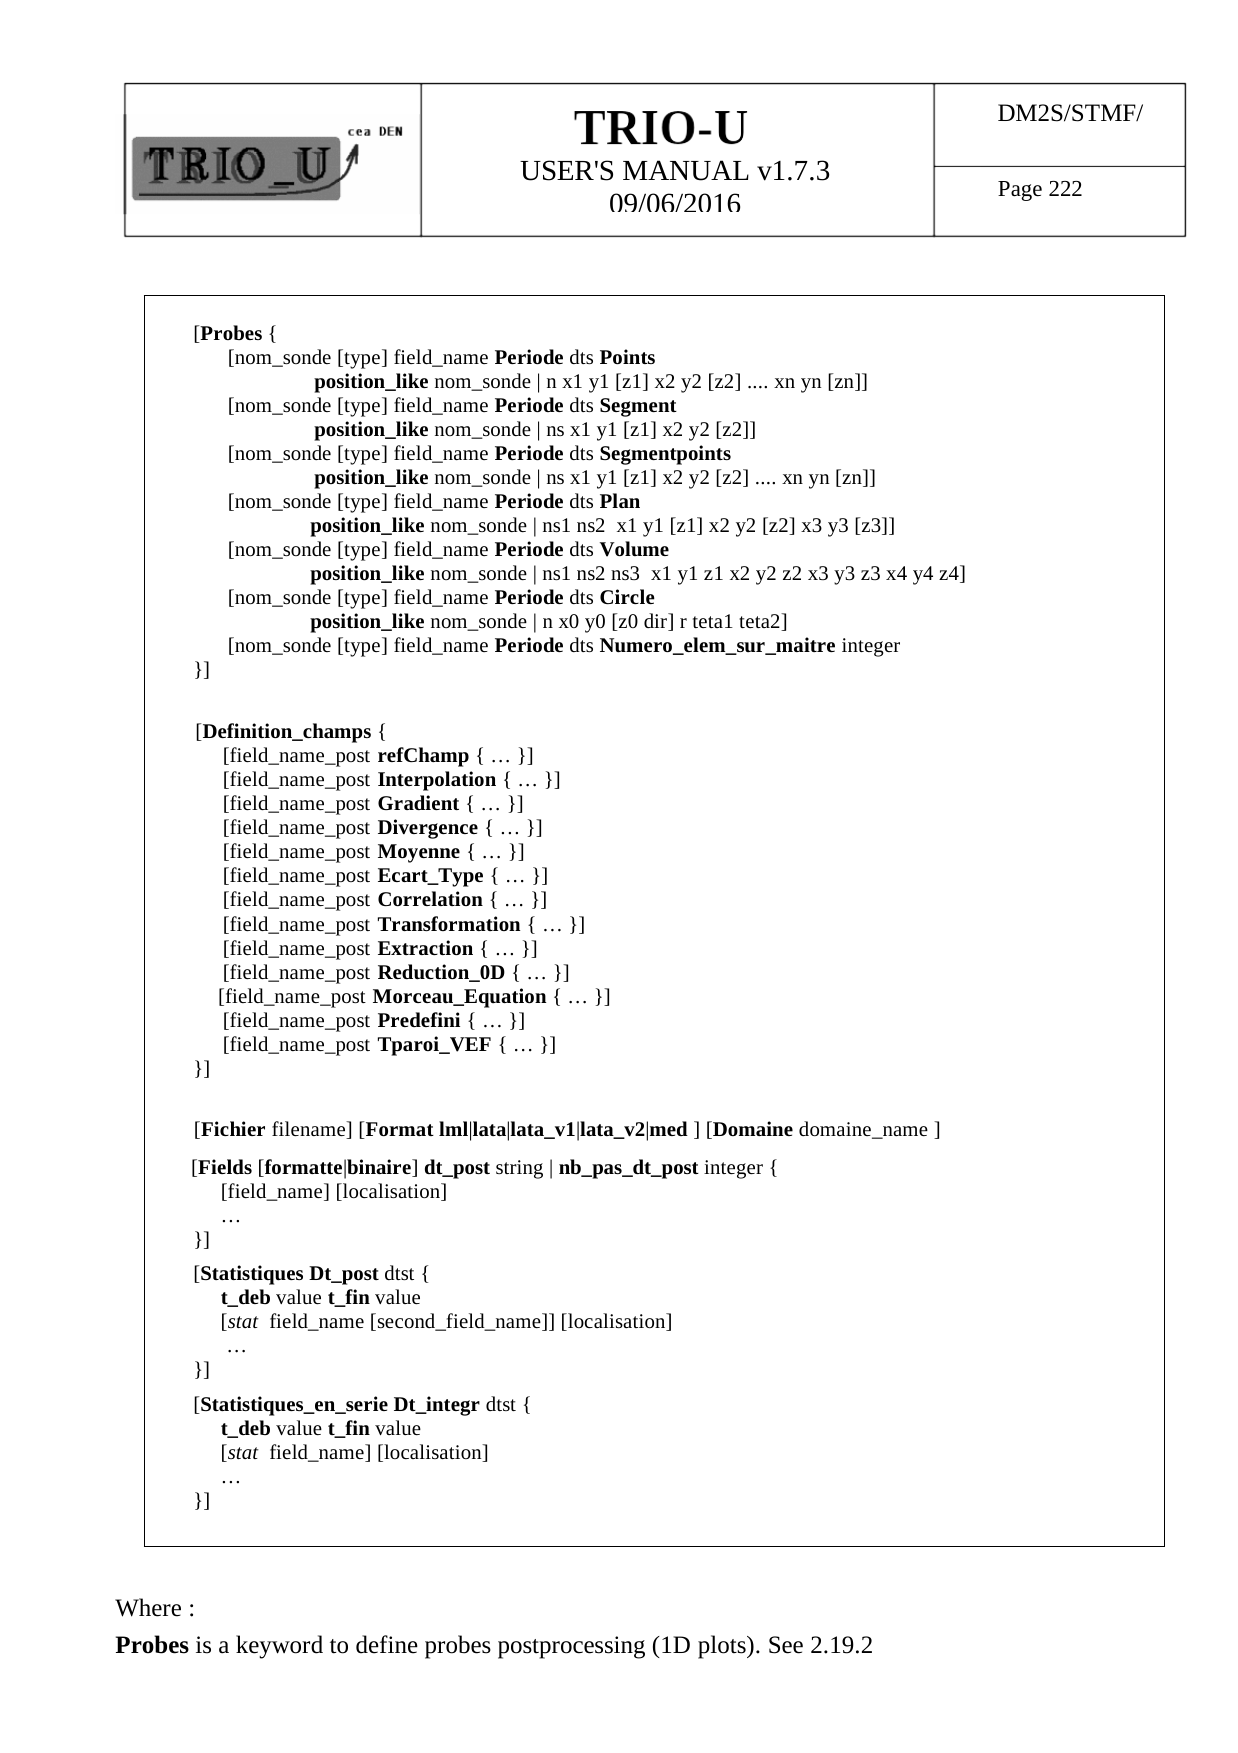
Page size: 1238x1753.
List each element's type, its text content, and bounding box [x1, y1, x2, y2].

text Probes is a keyword to define probes postprocessing (1D plots). See 2.19.2 [115, 1622, 1165, 1659]
table_header [Probes { [nom_sonde [type] field_name Periode dts Points position_like nom_sonde | n x1 y1 [z1] x2 y2 [z2] .... xn yn [zn]] [nom_sonde [type] field_name Periode dts Segment position_like nom_sonde | ns x1 y1 [z1] x2 y2 [z2]] [nom_sonde [type] field_name Periode dts Segmentpoints position_like nom_sonde | ns x1 y1 [z1] x2 y2 [z2] .... xn yn [zn]] [nom_sonde [type] field_name Periode dts Plan position_like nom_sonde | ns1 ns2 x1 y1 [z1] x2 y2 [z2] x3 y3 [z3]] [nom_sonde [type] field_name Periode dts Volume position_like nom_sonde | ns1 ns2 ns3 x1 y1 z1 x2 y2 z2 x3 y3 z3 x4 y4 z4] [nom_sonde [type] field_name Periode dts Circle position_like nom_sonde | n x0 y0 [z0 dir] r teta1 teta2] [nom_sonde [type] field_name Periode dts Numero_elem_sur_maitre integer }] [Definition_champs { [field_name_post refChamp { … }] [field_name_post Interpolation { … }] [field_name_post Gradient { … }] [field_name_post Divergence { … }] [field_name_post Moyenne { … }] [field_name_post Ecart_Type { … }] [field_name_post Correlation { … }] [field_name_post Transformation { … }] [field_name_post Extraction { … }] [field_name_post Reduction_0D { … }] [field_name_post Morceau_Equation { … }] [field_name_post Predefini { … }] [field_name_post Tparoi_VEF { … }] }] [Fichier filename] [Format lml|lata|lata_v1|lata_v2|med ] [Domaine domaine_name ] [Fields [formatte|binaire] dt_post string | nb_pas_dt_post integer { [field_name] [localisation] … }] [Statistiques Dt_post dtst { t_deb value t_fin value [stat field_name [second_field_name]] [localisation] … }] [Statistiques_en_serie Dt_integr dtst { t_deb value t_fin value [stat field_name] [localisation] … }] [145, 296, 1164, 1546]
text Where : [115, 1584, 1165, 1622]
